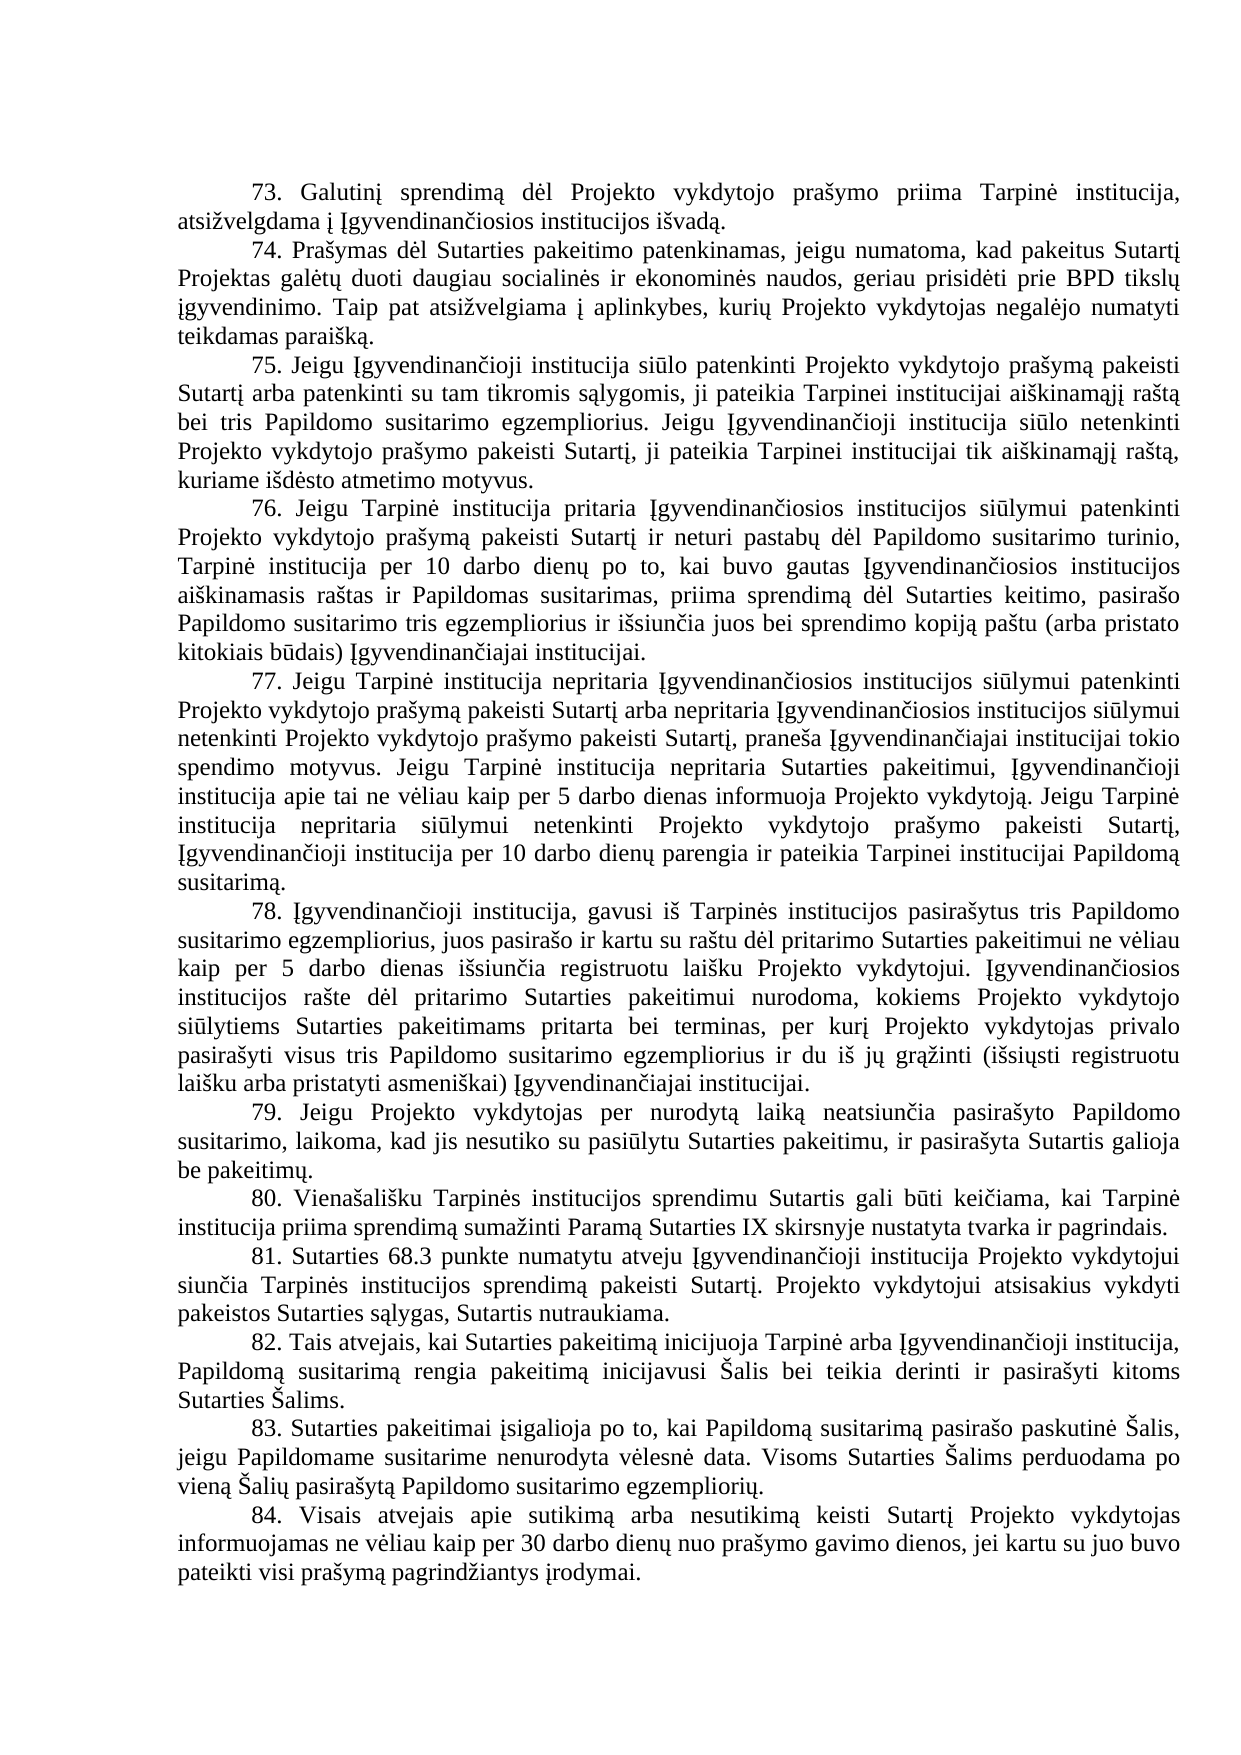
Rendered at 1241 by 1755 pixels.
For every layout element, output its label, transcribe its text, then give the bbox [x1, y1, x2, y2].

text 77. Jeigu Tarpinė institucija nepritaria Įgyvendinančiosios institucijos siūlymui patenkinti Projekto vykdytojo prašymą pakeisti Sutartį arba nepritaria Įgyvendinančiosios institucijos siūlymui netenkinti Projekto vykdytojo prašymo pakeisti Sutartį, praneša Įgyvendinančiajai institucijai tokio spendimo motyvus. Jeigu Tarpinė institucija nepritaria Sutarties pakeitimui, Įgyvendinančioji institucija apie tai ne vėliau kaip per 5 darbo dienas informuoja Projekto vykdytoją. Jeigu Tarpinė institucija nepritaria siūlymui netenkinti Projekto vykdytojo prašymo pakeisti Sutartį, Įgyvendinančioji institucija per 10 darbo dienų parengia ir pateikia Tarpinei institucijai Papildomą susitarimą. [177, 666, 1181, 896]
text 75. Jeigu Įgyvendinančioji institucija siūlo patenkinti Projekto vykdytojo prašymą pakeisti Sutartį arba patenkinti su tam tikromis sąlygomis, ji pateikia Tarpinei institucijai aiškinamąjį raštą bei tris Papildomo susitarimo egzempliorius. Jeigu Įgyvendinančioji institucija siūlo netenkinti Projekto vykdytojo prašymo pakeisti Sutartį, ji pateikia Tarpinei institucijai tik aiškinamąjį raštą, kuriame išdėsto atmetimo motyvus. [177, 350, 1181, 493]
text 83. Sutarties pakeitimai įsigalioja po to, kai Papildomą susitarimą pasirašo paskutinė Šalis, jeigu Papildomame susitarime nenurodyta vėlesnė data. Visoms Sutarties Šalims perduodama po vieną Šalių pasirašytą Papildomo susitarimo egzempliorių. [177, 1413, 1181, 1500]
text 73. Galutinį sprendimą dėl Projekto vykdytojo prašymo priima Tarpinė institucija, atsižvelgdama į Įgyvendinančiosios institucijos išvadą. [177, 177, 1181, 235]
text 82. Tais atvejais, kai Sutarties pakeitimą inicijuoja Tarpinė arba Įgyvendinančioji institucija, Papildomą susitarimą rengia pakeitimą inicijavusi Šalis bei teikia derinti ir pasirašyti kitoms Sutarties Šalims. [177, 1327, 1181, 1413]
text 80. Vienašališku Tarpinės institucijos sprendimu Sutartis gali būti keičiama, kai Tarpinė institucija priima sprendimą sumažinti Paramą Sutarties IX skirsnyje nustatyta tvarka ir pagrindais. [177, 1183, 1181, 1241]
text 74. Prašymas dėl Sutarties pakeitimo patenkinamas, jeigu numatoma, kad pakeitus Sutartį Projektas galėtų duoti daugiau socialinės ir ekonominės naudos, geriau prisidėti prie BPD tikslų įgyvendinimo. Taip pat atsižvelgiama į aplinkybes, kurių Projekto vykdytojas negalėjo numatyti teikdamas paraišką. [177, 235, 1181, 350]
text 78. Įgyvendinančioji institucija, gavusi iš Tarpinės institucijos pasirašytus tris Papildomo susitarimo egzempliorius, juos pasirašo ir kartu su raštu dėl pritarimo Sutarties pakeitimui ne vėliau kaip per 5 darbo dienas išsiunčia registruotu laišku Projekto vykdytojui. Įgyvendinančiosios institucijos rašte dėl pritarimo Sutarties pakeitimui nurodoma, kokiems Projekto vykdytojo siūlytiems Sutarties pakeitimams pritarta bei terminas, per kurį Projekto vykdytojas privalo pasirašyti visus tris Papildomo susitarimo egzempliorius ir du iš jų grąžinti (išsiųsti registruotu laišku arba pristatyti asmeniškai) Įgyvendinančiajai institucijai. [177, 896, 1181, 1097]
text 84. Visais atvejais apie sutikimą arba nesutikimą keisti Sutartį Projekto vykdytojas informuojamas ne vėliau kaip per 30 darbo dienų nuo prašymo gavimo dienos, jei kartu su juo buvo pateikti visi prašymą pagrindžiantys įrodymai. [177, 1500, 1181, 1586]
text 76. Jeigu Tarpinė institucija pritaria Įgyvendinančiosios institucijos siūlymui patenkinti Projekto vykdytojo prašymą pakeisti Sutartį ir neturi pastabų dėl Papildomo susitarimo turinio, Tarpinė institucija per 10 darbo dienų po to, kai buvo gautas Įgyvendinančiosios institucijos aiškinamasis raštas ir Papildomas susitarimas, priima sprendimą dėl Sutarties keitimo, pasirašo Papildomo susitarimo tris egzempliorius ir išsiunčia juos bei sprendimo kopiją paštu (arba pristato kitokiais būdais) Įgyvendinančiajai institucijai. [177, 493, 1181, 666]
text 81. Sutarties 68.3 punkte numatytu atveju Įgyvendinančioji institucija Projekto vykdytojui siunčia Tarpinės institucijos sprendimą pakeisti Sutartį. Projekto vykdytojui atsisakius vykdyti pakeistos Sutarties sąlygas, Sutartis nutraukiama. [177, 1241, 1181, 1327]
text 79. Jeigu Projekto vykdytojas per nurodytą laiką neatsiunčia pasirašyto Papildomo susitarimo, laikoma, kad jis nesutiko su pasiūlytu Sutarties pakeitimu, ir pasirašyta Sutartis galioja be pakeitimų. [177, 1097, 1181, 1183]
